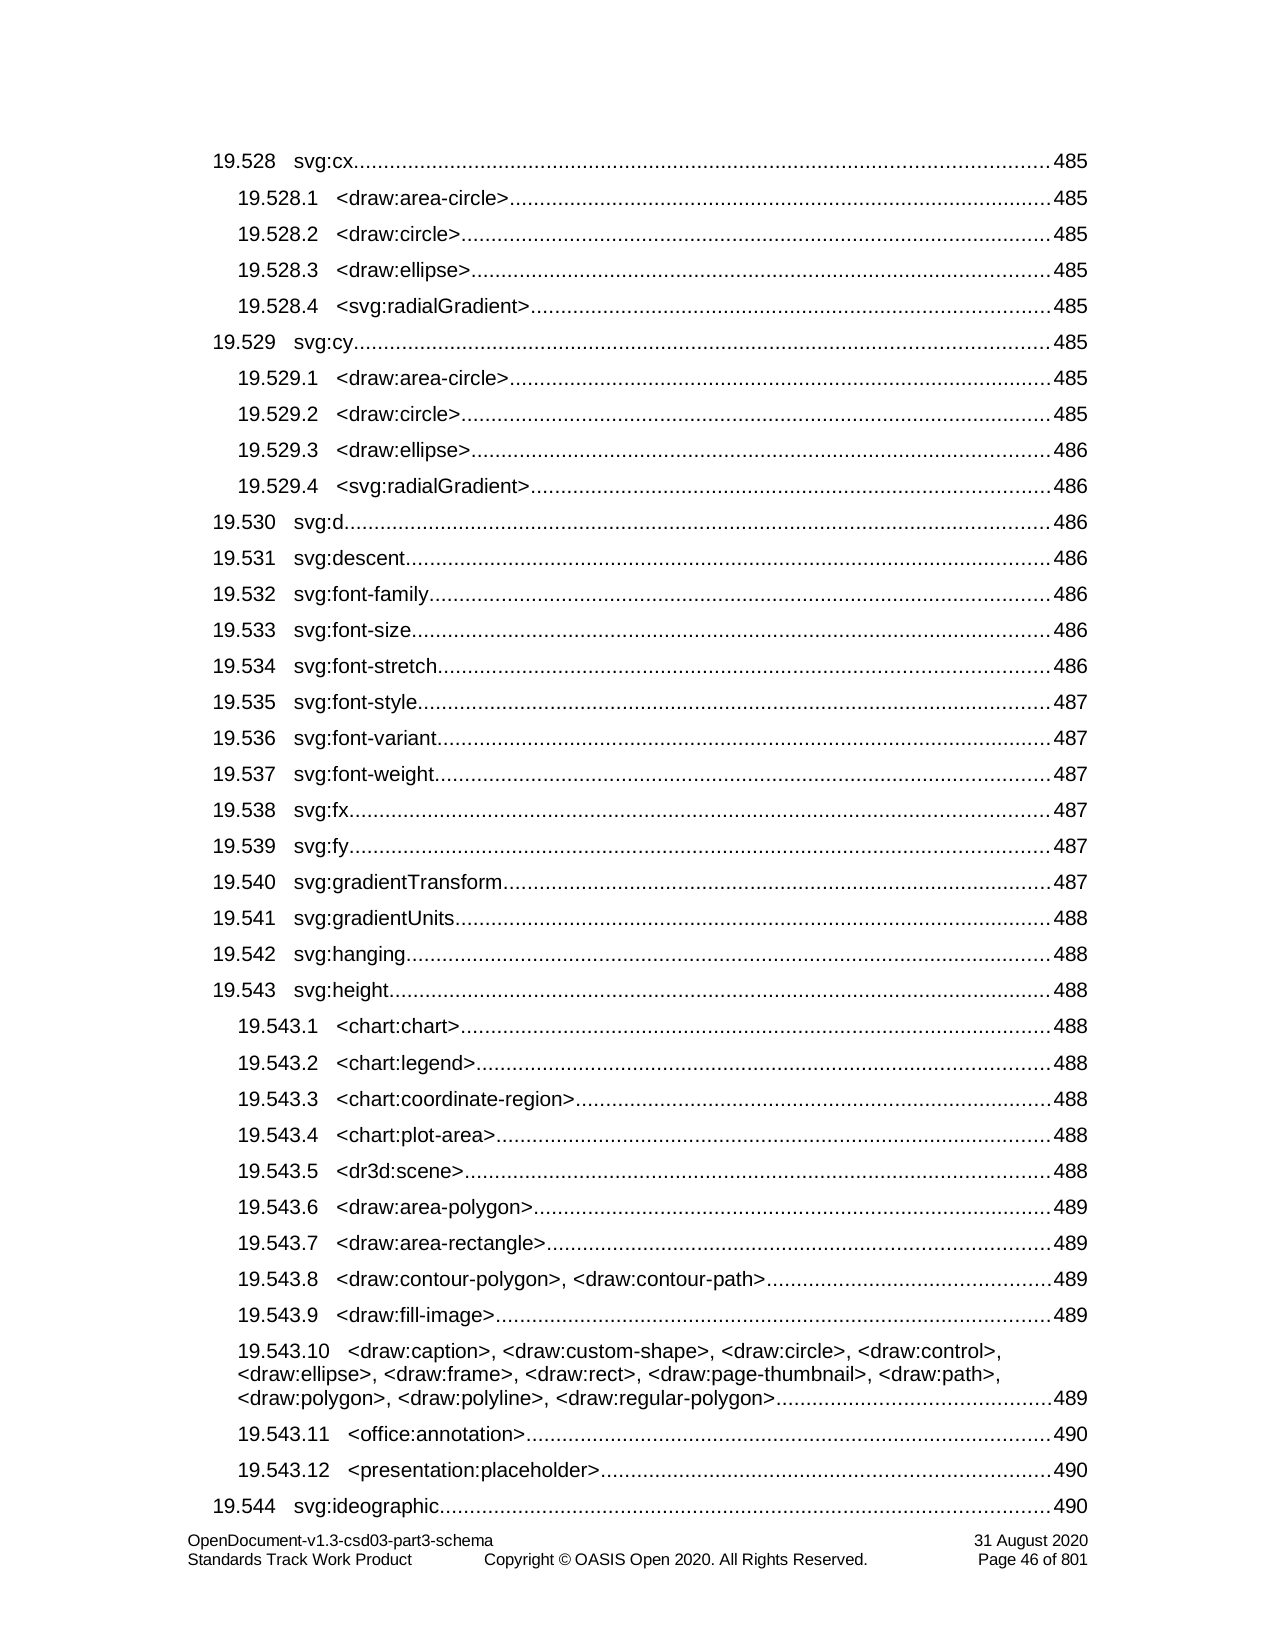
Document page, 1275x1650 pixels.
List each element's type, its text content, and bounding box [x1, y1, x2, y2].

text 19.529.1 <draw:area-circle> 485 [237, 366, 1088, 390]
text 19.543.7 <draw:area-rectangle> 489 [237, 1231, 1088, 1255]
text 19.533 svg:font-size 486 [212, 618, 1088, 642]
text 19.536 svg:font-variant 487 [212, 727, 1088, 750]
text 19.528.4 <svg:radialGradient> 485 [237, 294, 1088, 318]
text 19.529 svg:cy 485 [212, 330, 1088, 354]
text 19.530 svg:d 486 [212, 510, 1088, 534]
text 19.543.12 <presentation:placeholder> 490 [237, 1458, 1088, 1482]
text 19.532 svg:font-family 486 [212, 582, 1088, 606]
text 19.543.5 <dr3d:scene> 488 [237, 1159, 1088, 1183]
text 19.540 svg:gradientTransform 487 [212, 871, 1088, 894]
text 19.543.10 <draw:caption>, <draw:custom-shape>, <draw:circle>, <draw:control>, <draw:ellipse>, <draw:frame>, <draw:rect>, <draw:page-thumbnail>, <draw:path>, <draw:polygon>, <draw:polyline>, <draw:regular-polygon> 489 [237, 1339, 1088, 1410]
text 19.543.9 <draw:fill-image> 489 [237, 1303, 1088, 1327]
text 19.541 svg:gradientUnits 488 [212, 907, 1088, 930]
text 19.528.2 <draw:circle> 485 [237, 222, 1088, 246]
text 19.529.4 <svg:radialGradient> 486 [237, 474, 1088, 498]
text 19.543.8 <draw:contour-polygon>, <draw:contour-path> 489 [237, 1267, 1088, 1291]
text 19.543.1 <chart:chart> 488 [237, 1015, 1088, 1038]
text 19.544 svg:ideographic 490 [212, 1494, 1088, 1518]
text 19.528 svg:cx 485 [212, 150, 1088, 173]
text 19.535 svg:font-style 487 [212, 691, 1088, 714]
text 19.534 svg:font-stretch 486 [212, 654, 1088, 678]
text 19.529.2 <draw:circle> 485 [237, 402, 1088, 426]
text 19.543.3 <chart:coordinate-region> 488 [237, 1087, 1088, 1111]
text 19.538 svg:fx 487 [212, 799, 1088, 822]
text 19.537 svg:font-weight 487 [212, 763, 1088, 786]
text 19.543.4 <chart:plot-area> 488 [237, 1123, 1088, 1147]
text 19.543.11 <office:annotation> 490 [237, 1422, 1088, 1446]
text 19.528.3 <draw:ellipse> 485 [237, 258, 1088, 282]
text 19.543 svg:height 488 [212, 979, 1088, 1002]
text 19.529.3 <draw:ellipse> 486 [237, 438, 1088, 462]
text 19.542 svg:hanging 488 [212, 943, 1088, 966]
text 19.543.6 <draw:area-polygon> 489 [237, 1195, 1088, 1219]
text 19.543.2 <chart:legend> 488 [237, 1051, 1088, 1074]
text 19.528.1 <draw:area-circle> 485 [237, 186, 1088, 209]
text 19.531 svg:descent 486 [212, 546, 1088, 570]
text 19.539 svg:fy 487 [212, 835, 1088, 858]
